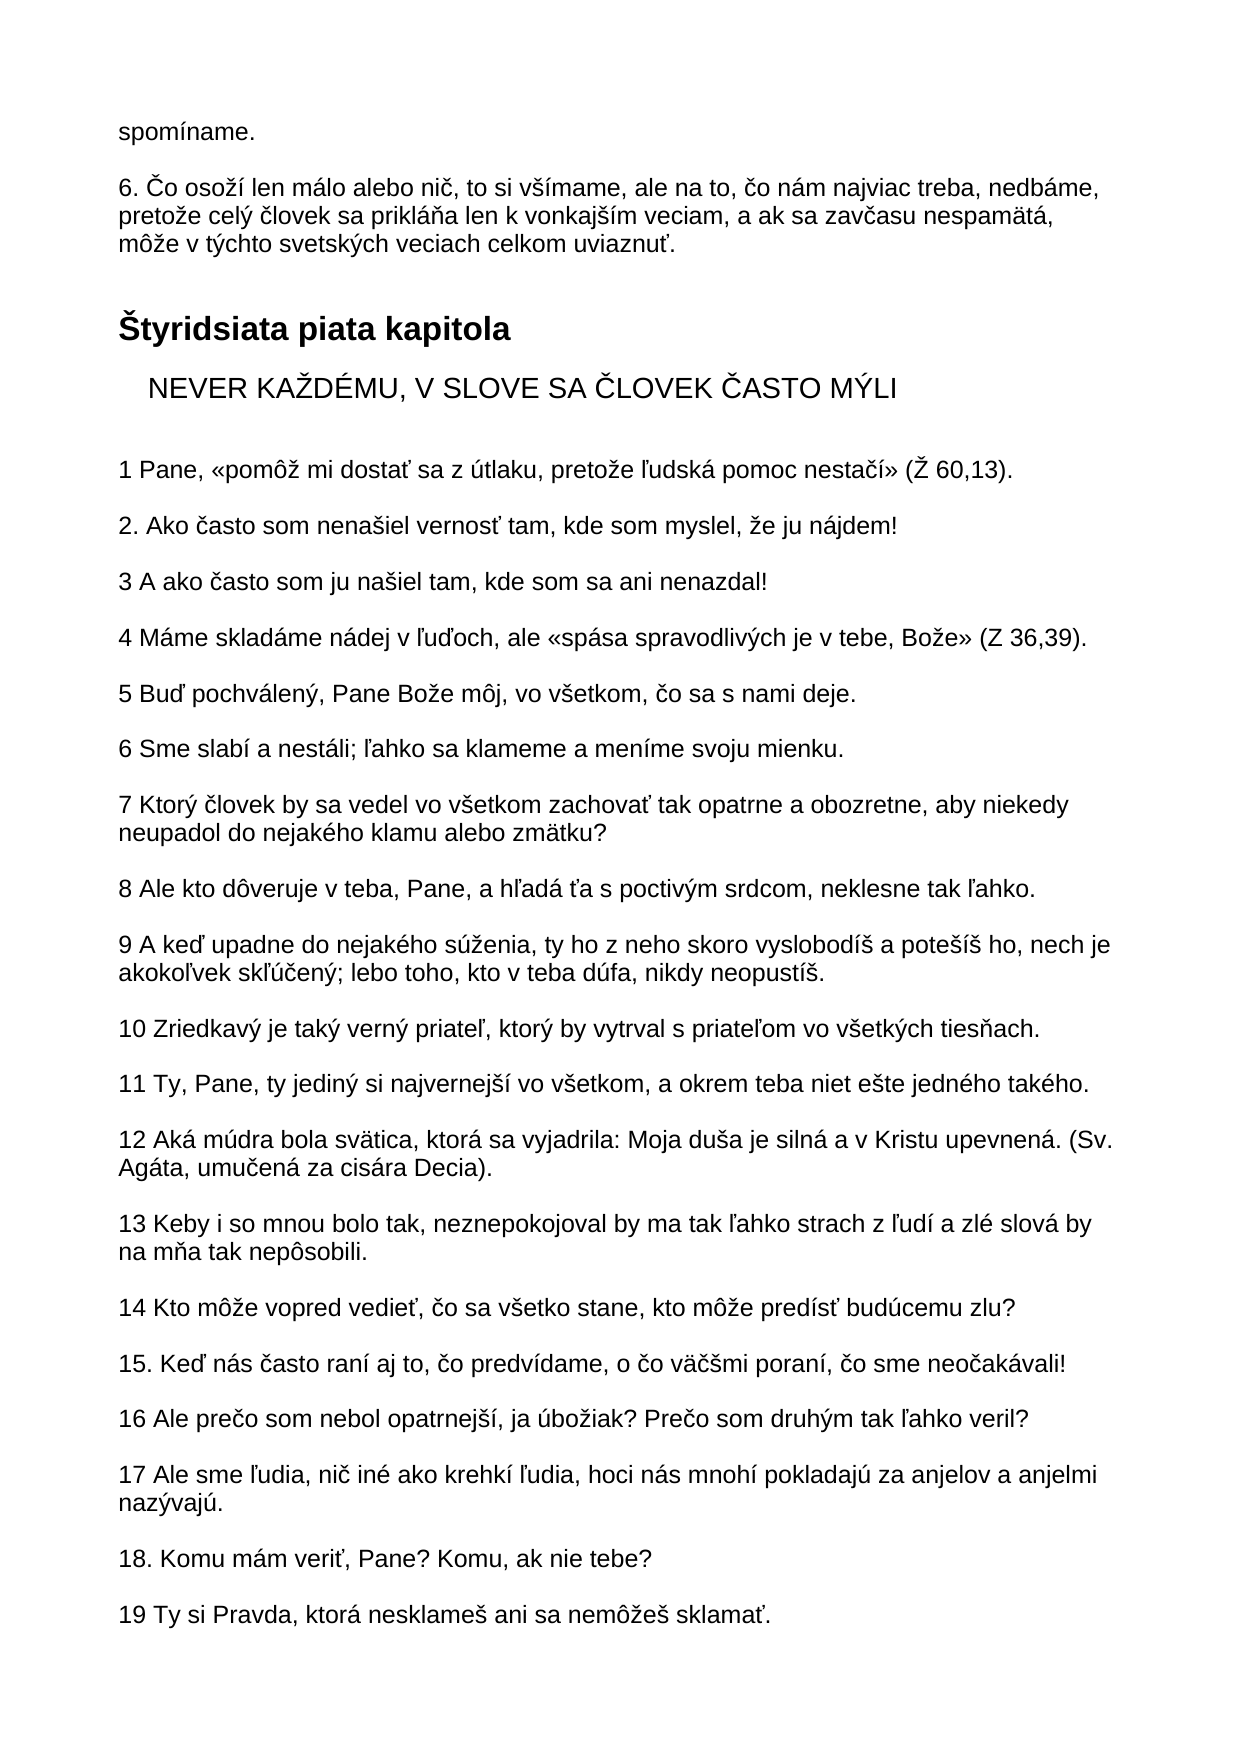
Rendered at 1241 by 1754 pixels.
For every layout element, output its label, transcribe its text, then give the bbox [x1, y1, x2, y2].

subtitle NEVER KAŽDÉMU, V SLOVE SA ČLOVEK ČASTO MÝLI [148, 372, 1122, 404]
text 1 Pane, «pomôž mi dostať sa z útlaku, pretože ľudská pomoc nestačí» (Ž 60,13). [118, 456, 1122, 484]
text 2. Ako často som nenašiel vernosť tam, kde som myslel, že ju nájdem! [118, 512, 1122, 540]
text 7 Ktorý človek by sa vedel vo všetkom zachovať tak opatrne a obozretne, aby niekedy neupadol do nejakého klamu alebo zmätku? [118, 791, 1122, 847]
text 6. Čo osoží len málo alebo nič, to si všímame, ale na to, čo nám najviac treba, nedbáme, pretože celý človek sa prikláňa len k vonkajším veciam, a ak sa zavčasu nespamätá, môže v týchto svetských veciach celkom uviaznuť. [118, 174, 1122, 258]
text 6 Sme slabí a nestáli; ľahko sa klameme a meníme svoju mienku. [118, 735, 1122, 763]
text 18. Komu mám veriť, Pane? Komu, ak nie tebe? [118, 1545, 1122, 1573]
text 11 Ty, Pane, ty jediný si najvernejší vo všetkom, a okrem teba niet ešte jedného takého. [118, 1070, 1122, 1098]
text 5 Buď pochválený, Pane Bože môj, vo všetkom, čo sa s nami deje. [118, 679, 1122, 707]
text 16 Ale prečo som nebol opatrnejší, ja úbožiak? Prečo som druhým tak ľahko veril? [118, 1405, 1122, 1433]
text 13 Keby i so mnou bolo tak, neznepokojoval by ma tak ľahko strach z ľudí a zlé slová by na mňa tak nepôsobili. [118, 1210, 1122, 1266]
text 4 Máme skladáme nádej v ľuďoch, ale «spása spravodlivých je v tebe, Bože» (Z 36,39). [118, 623, 1122, 651]
text 17 Ale sme ľudia, nič iné ako krehkí ľudia, hoci nás mnohí pokladajú za anjelov a anjelmi nazývajú. [118, 1461, 1122, 1517]
text 8 Ale kto dôveruje v teba, Pane, a hľadá ťa s poctivým srdcom, neklesne tak ľahko. [118, 875, 1122, 903]
text 9 A keď upadne do nejakého súženia, ty ho z neho skoro vyslobodíš a potešíš ho, nech je akokoľvek skľúčený; lebo toho, kto v teba dúfa, nikdy neopustíš. [118, 931, 1122, 986]
subtitle Štyridsiata piata kapitola [118, 310, 1122, 348]
text 12 Aká múdra bola svätica, ktorá sa vyjadrila: Moja duša je silná a v Kristu upevnená. (Sv. Agáta, umučená za cisára Decia). [118, 1126, 1122, 1182]
text 15. Keď nás často raní aj to, čo predvídame, o čo väčšmi poraní, čo sme neočakávali! [118, 1349, 1122, 1377]
text 14 Kto môže vopred vedieť, čo sa všetko stane, kto môže predísť budúcemu zlu? [118, 1293, 1122, 1321]
text 19 Ty si Pravda, ktorá nesklameš ani sa nemôžeš sklamať. [118, 1601, 1122, 1628]
text 10 Zriedkavý je taký verný priateľ, ktorý by vytrval s priateľom vo všetkých tiesňach. [118, 1014, 1122, 1042]
text 3 A ako často som ju našiel tam, kde som sa ani nenazdal! [118, 568, 1122, 596]
text spomíname. [118, 118, 1122, 146]
